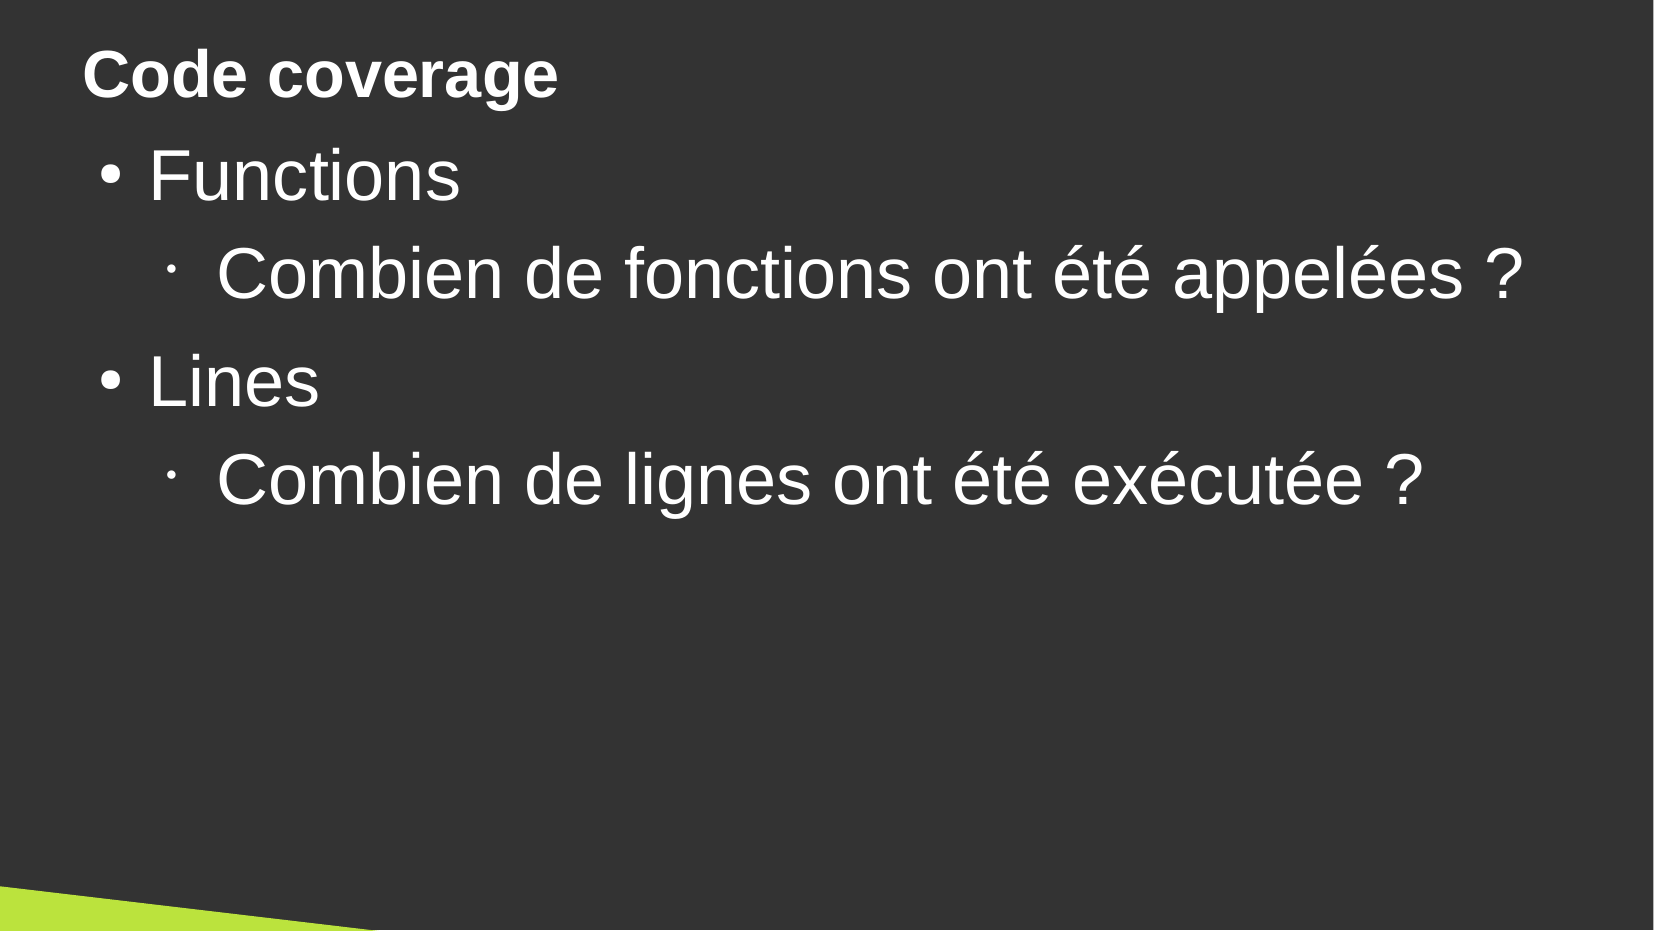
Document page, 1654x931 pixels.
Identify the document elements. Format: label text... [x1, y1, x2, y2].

title Code coverage [82, 37, 1571, 112]
list Functions Combien de fonctions ont été appelées ? Lines Combien de lignes ont été exécutée ? [80, 135, 1619, 520]
text_box [0, 886, 380, 931]
